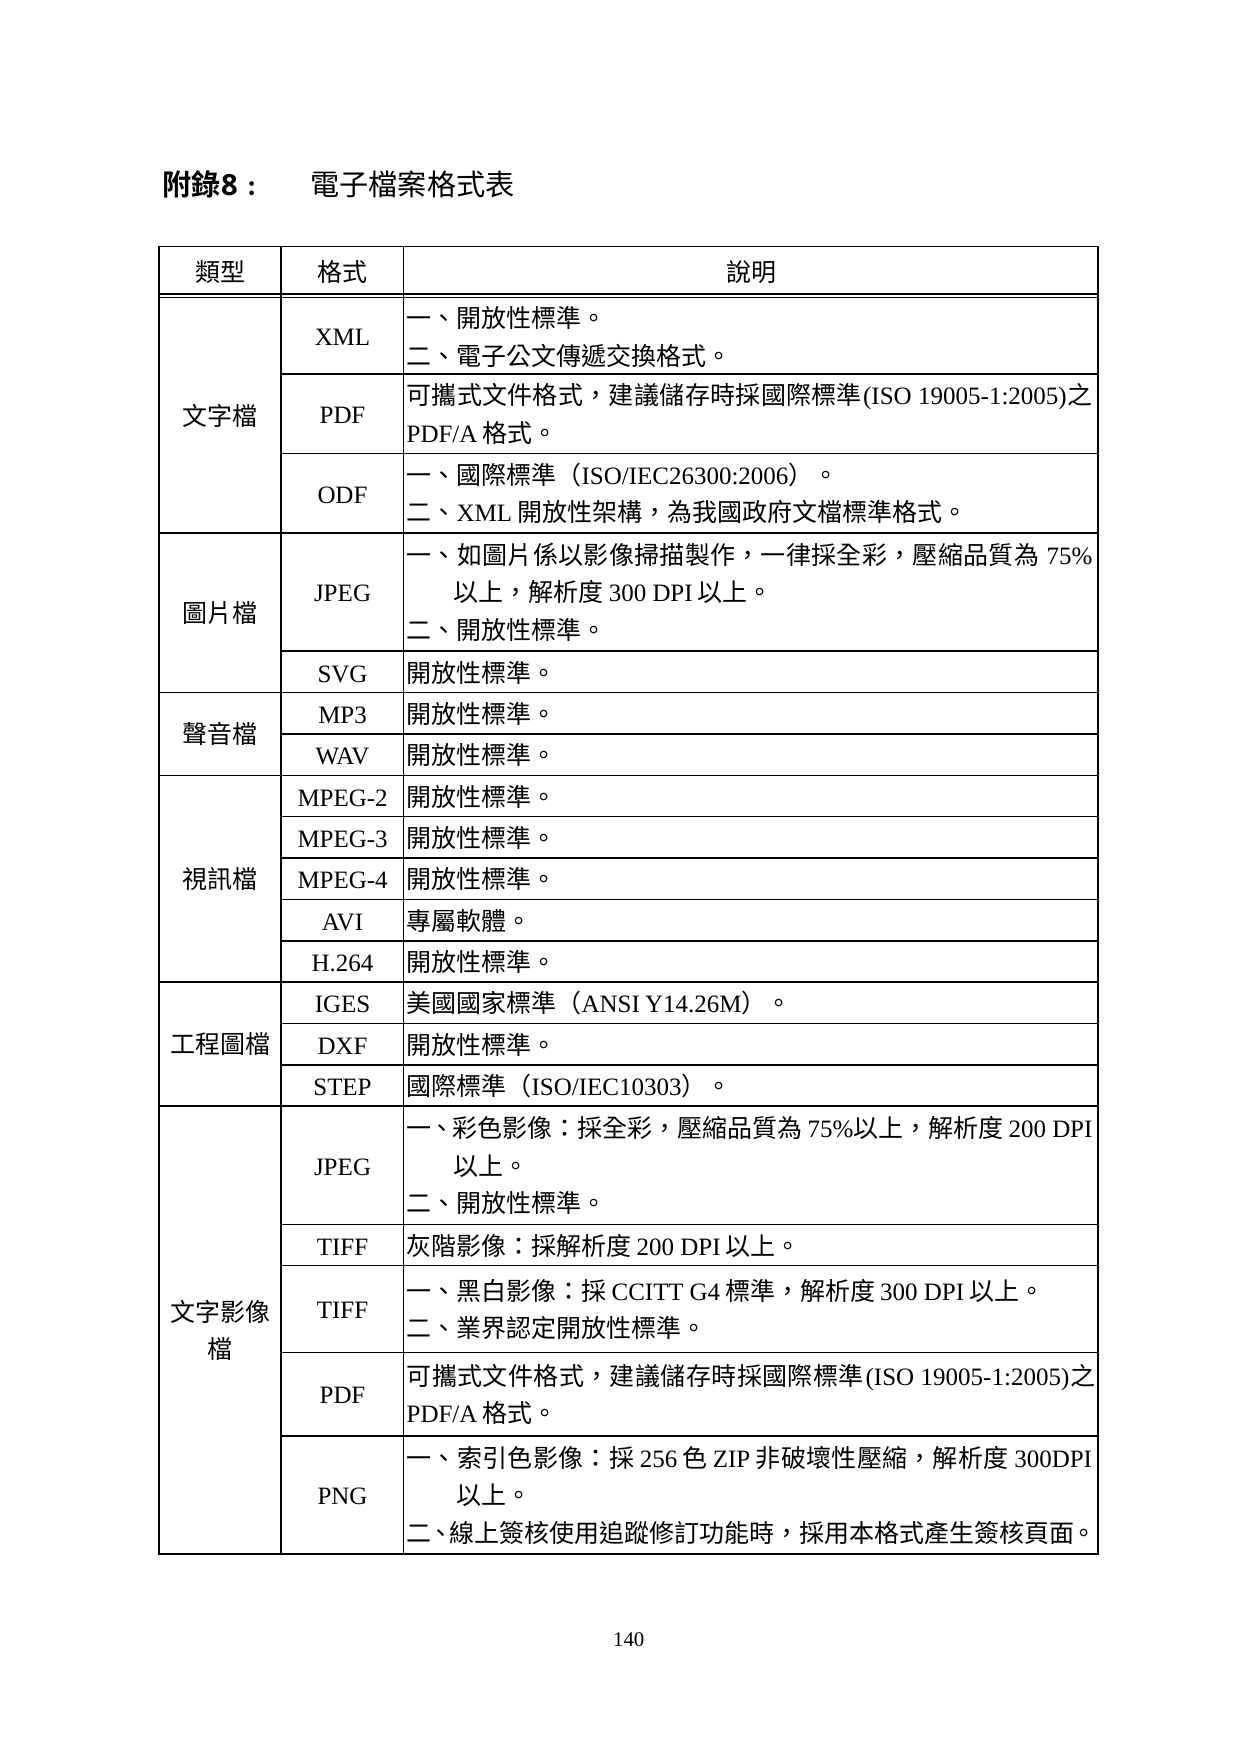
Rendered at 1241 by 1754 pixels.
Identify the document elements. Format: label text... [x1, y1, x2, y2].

table_cell 工程圖檔 [160, 983, 280, 1105]
table_cell 一、國際標準（ISO/IEC26300:2006）。 二、XML開放性架構，為我國政府文檔標準格式。 [404, 454, 1097, 532]
table_cell 開放性標準。 [404, 652, 1097, 692]
table_cell 文字影像檔 [160, 1107, 280, 1553]
table_cell 一、索引色影像：採256色ZIP非破壞性壓縮，解析度300DPI以上。 二、線上簽核使用追蹤修訂功能時，採用本格式產生簽核頁面。 [404, 1437, 1097, 1553]
table_cell DXF [282, 1024, 403, 1064]
table_cell 可攜式文件格式，建議儲存時採國際標準(ISO 19005-1:2005)之PDF/A格式。 [404, 375, 1097, 453]
table_cell SVG [282, 652, 403, 692]
table_cell JPEG [282, 534, 403, 650]
table_cell PDF [282, 375, 403, 453]
table_cell 開放性標準。 [404, 776, 1097, 816]
table_cell H.264 [282, 942, 403, 981]
table_cell JPEG [282, 1107, 403, 1223]
table_cell 專屬軟體。 [404, 900, 1097, 940]
table_cell IGES [282, 983, 403, 1023]
table_cell MPEG-4 [282, 859, 403, 898]
table_cell 開放性標準。 [404, 693, 1097, 733]
table_cell MPEG-3 [282, 817, 403, 857]
table_cell 可攜式文件格式，建議儲存時採國際標準(ISO 19005-1:2005)之PDF/A格式。 [404, 1353, 1097, 1435]
table_cell 一、開放性標準。 二、電子公文傳遞交換格式。 [404, 298, 1097, 373]
table_header 類型 [160, 247, 280, 293]
table_cell 聲音檔 [160, 693, 280, 774]
table_cell 開放性標準。 [404, 942, 1097, 981]
table_cell ODF [282, 454, 403, 532]
table_cell 一、如圖片係以影像掃描製作，一律採全彩，壓縮品質為75%以上，解析度300 DPI以上。 二、開放性標準。 [404, 534, 1097, 650]
table_cell 開放性標準。 [404, 817, 1097, 857]
table_cell 美國國家標準（ANSI Y14.26M）。 [404, 983, 1097, 1023]
table_cell 一、彩色影像：採全彩，壓縮品質為75%以上，解析度200 DPI以上。 二、開放性標準。 [404, 1107, 1097, 1223]
table_header 說明 [404, 247, 1097, 293]
table_cell TIFF [282, 1266, 403, 1352]
table_cell 圖片檔 [160, 534, 280, 692]
table_cell 國際標準（ISO/IEC10303）。 [404, 1066, 1097, 1105]
table_cell WAV [282, 735, 403, 774]
table_cell 開放性標準。 [404, 1024, 1097, 1064]
table_cell STEP [282, 1066, 403, 1105]
table_cell 一、黑白影像：採CCITT G4標準，解析度300 DPI以上。 二、業界認定開放性標準。 [404, 1266, 1097, 1352]
table_cell TIFF [282, 1225, 403, 1265]
table_cell 文字檔 [160, 298, 280, 532]
table_cell MPEG-2 [282, 776, 403, 816]
table_cell 灰階影像：採解析度200 DPI以上。 [404, 1225, 1097, 1265]
table_cell XML [282, 298, 403, 373]
table_cell 開放性標準。 [404, 735, 1097, 774]
table_cell 開放性標準。 [404, 859, 1097, 898]
table_cell MP3 [282, 693, 403, 733]
table_header 格式 [282, 247, 403, 293]
subtitle 電子檔案格式表 [162, 146, 1094, 221]
table_cell PDF [282, 1353, 403, 1435]
table_cell AVI [282, 900, 403, 940]
table_cell PNG [282, 1437, 403, 1553]
table_cell 視訊檔 [160, 776, 280, 981]
